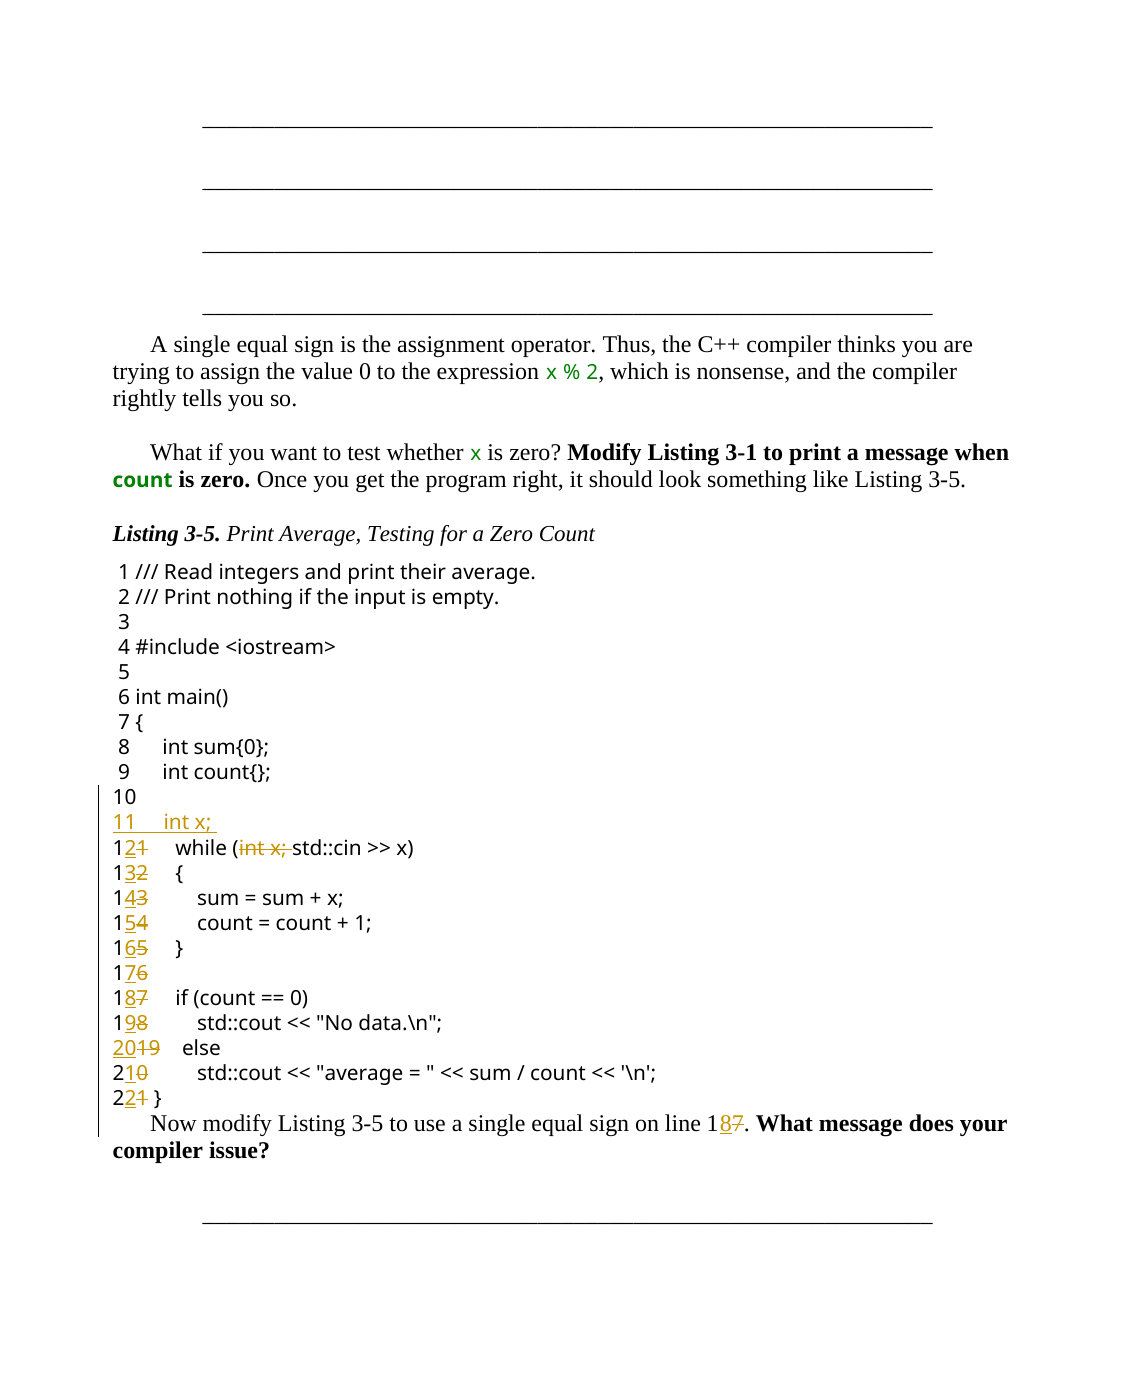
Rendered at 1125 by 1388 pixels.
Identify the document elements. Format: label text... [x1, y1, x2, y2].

text 5 [112, 660, 997, 685]
text 13 { [112, 860, 997, 885]
text 22 } [112, 1085, 997, 1110]
text 2 /// Print nothing if the input is empty. [112, 585, 997, 610]
list _____________________________________________________________ [202, 291, 1012, 318]
text 14 sum = sum + x; [112, 885, 997, 910]
text What if you want to test whether x is zero? Modify Listing 3-1 to print a message when count is zero. Once you get the program right, it should look something like Listing 3-5. [112, 439, 1012, 493]
text 9 int count{}; [112, 760, 997, 785]
text 12 while (std::cin >> x) [112, 835, 997, 860]
text 6 int main() [112, 685, 997, 710]
text 10 [112, 785, 997, 810]
text 4 #include <iostream> [112, 635, 997, 660]
list _____________________________________________________________ [202, 104, 1012, 131]
text 21 std::cout << "average = " << sum / count << '\n'; [112, 1060, 997, 1085]
text 3 [112, 610, 997, 635]
text 17 [112, 960, 997, 985]
text 19 std::cout << "No data.\n"; [112, 1010, 997, 1035]
text 15 count = count + 1; [112, 910, 997, 935]
text 16 } [112, 935, 997, 960]
text 8 int sum{0}; [112, 735, 997, 760]
text Now modify Listing 3-5 to use a single equal sign on line 18. What message does your compiler issue? [112, 1110, 1012, 1164]
text 7 { [112, 710, 997, 735]
text 20 else [112, 1035, 997, 1060]
text Listing 3-5. Print Average, Testing for a Zero Count [112, 518, 1012, 547]
list _____________________________________________________________ [202, 166, 1012, 193]
list _____________________________________________________________ [202, 1199, 1012, 1227]
text A single equal sign is the assignment operator. Thus, the C++ compiler thinks you are trying to assign the value 0 to the expression x % 2, which is nonsense, and the compiler rightly tells you so. [112, 331, 1012, 412]
text 11 int x; [112, 810, 997, 835]
text 1 /// Read integers and print their average. [112, 560, 997, 585]
list _____________________________________________________________ [202, 229, 1012, 256]
text 18 if (count == 0) [112, 985, 997, 1010]
